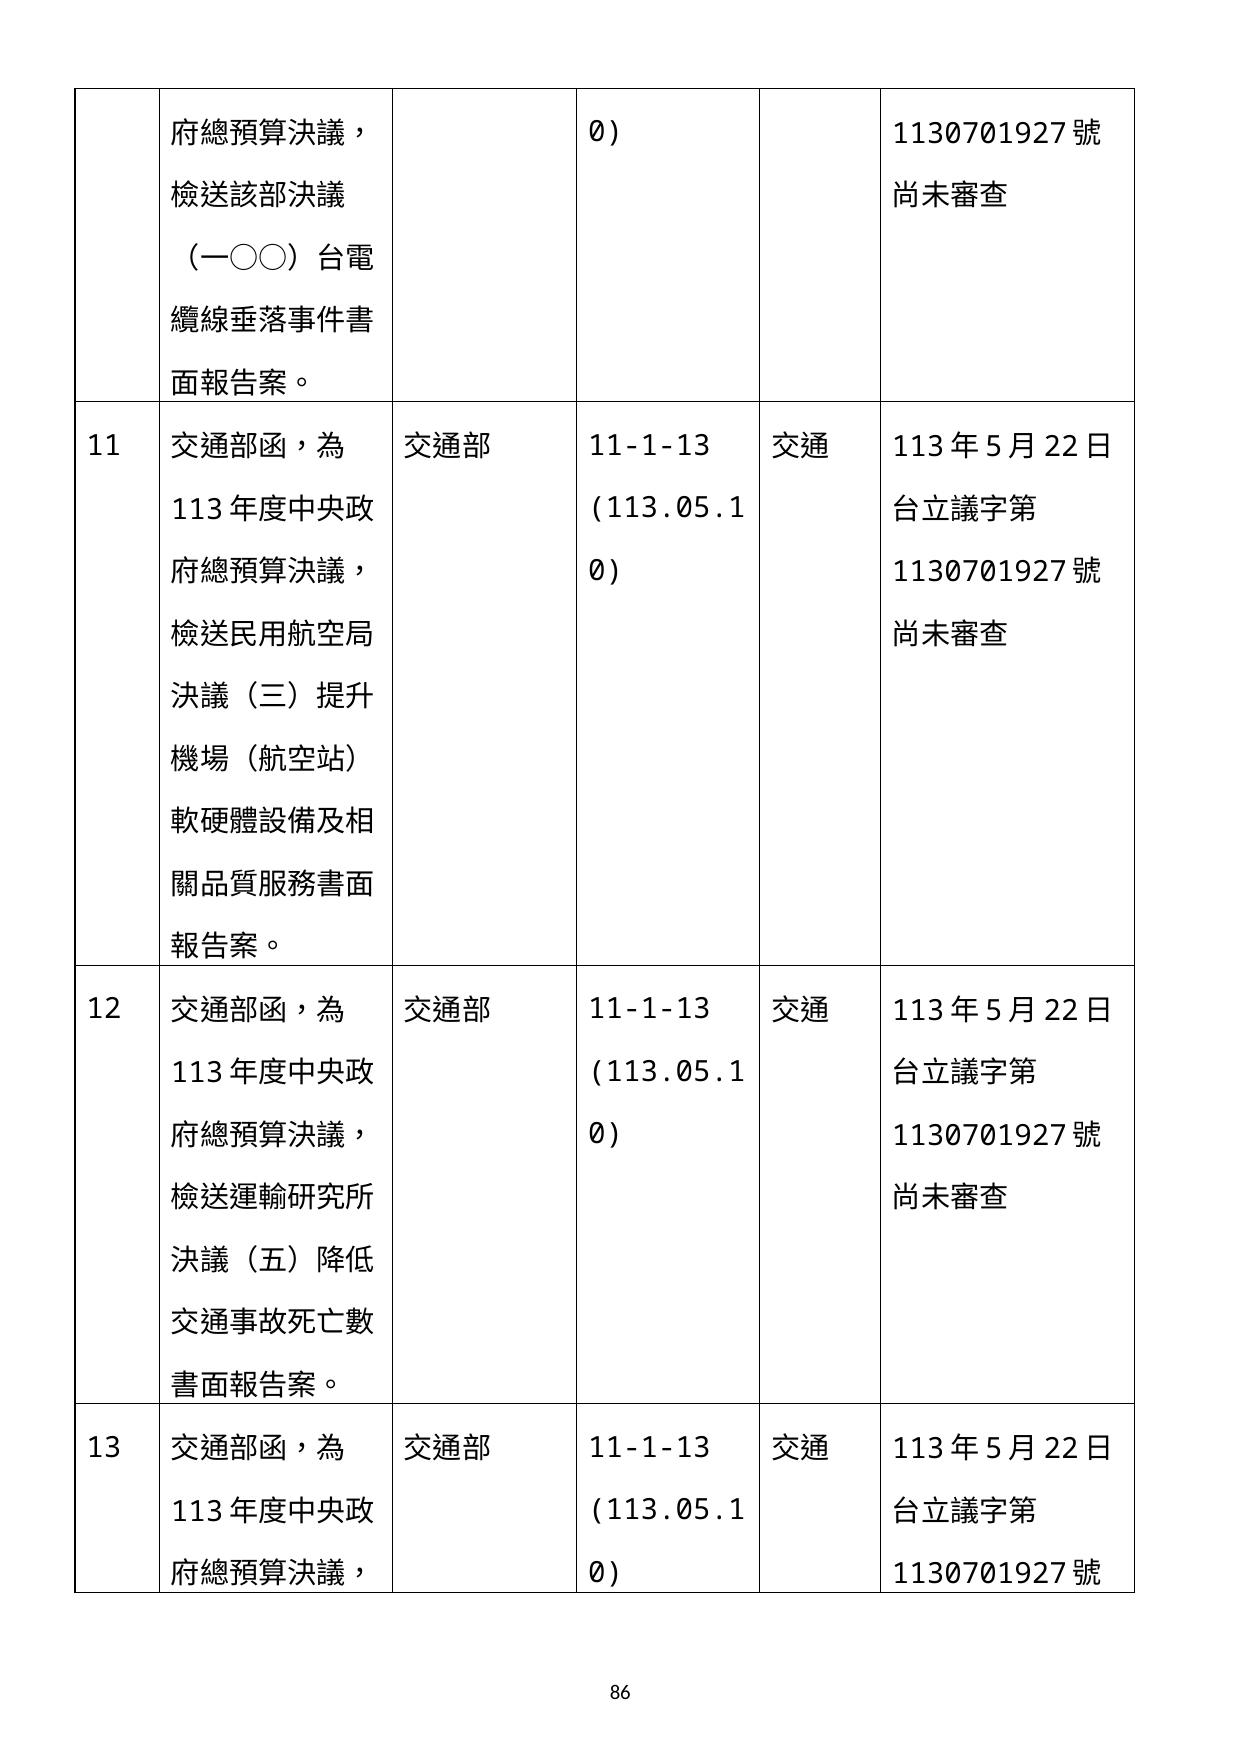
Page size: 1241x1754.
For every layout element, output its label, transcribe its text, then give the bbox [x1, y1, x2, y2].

table_cell 交通部 [393, 402, 576, 965]
table_cell [760, 89, 880, 401]
table_cell 11-1-13 (113.05.10) [577, 1404, 759, 1592]
table_cell 113年5月22日 台立議字第1130701927號 [881, 1404, 1134, 1592]
table_cell 交通 [760, 1404, 880, 1592]
table_cell [76, 89, 159, 401]
table_cell 0) [577, 89, 759, 401]
table_cell [393, 89, 576, 401]
table_cell 交通部 [393, 966, 576, 1403]
table_cell 府總預算決議，檢送該部決議（一○○）台電纜線垂落事件書面報告案。 [160, 89, 392, 401]
table_cell 11 [76, 402, 159, 965]
table_cell 1130701927號 尚未審查 [881, 89, 1134, 401]
table_cell 交通部函，為113年度中央政府總預算決議， [160, 1404, 392, 1592]
table_cell 交通部函，為113年度中央政府總預算決議，檢送民用航空局決議（三）提升機場（航空站）軟硬體設備及相關品質服務書面報告案。 [160, 402, 392, 965]
table_cell 交通 [760, 402, 880, 965]
table_cell 11-1-13 (113.05.10) [577, 966, 759, 1403]
table_cell 13 [76, 1404, 159, 1592]
table_cell 12 [76, 966, 159, 1403]
table_cell 交通部函，為113年度中央政府總預算決議，檢送運輸研究所決議（五）降低交通事故死亡數書面報告案。 [160, 966, 392, 1403]
table_cell 交通 [760, 966, 880, 1403]
table_cell 交通部 [393, 1404, 576, 1592]
table_cell 113年5月22日 台立議字第1130701927號 尚未審查 [881, 966, 1134, 1403]
table_cell 113年5月22日 台立議字第1130701927號 尚未審查 [881, 402, 1134, 965]
table_cell 11-1-13 (113.05.10) [577, 402, 759, 965]
